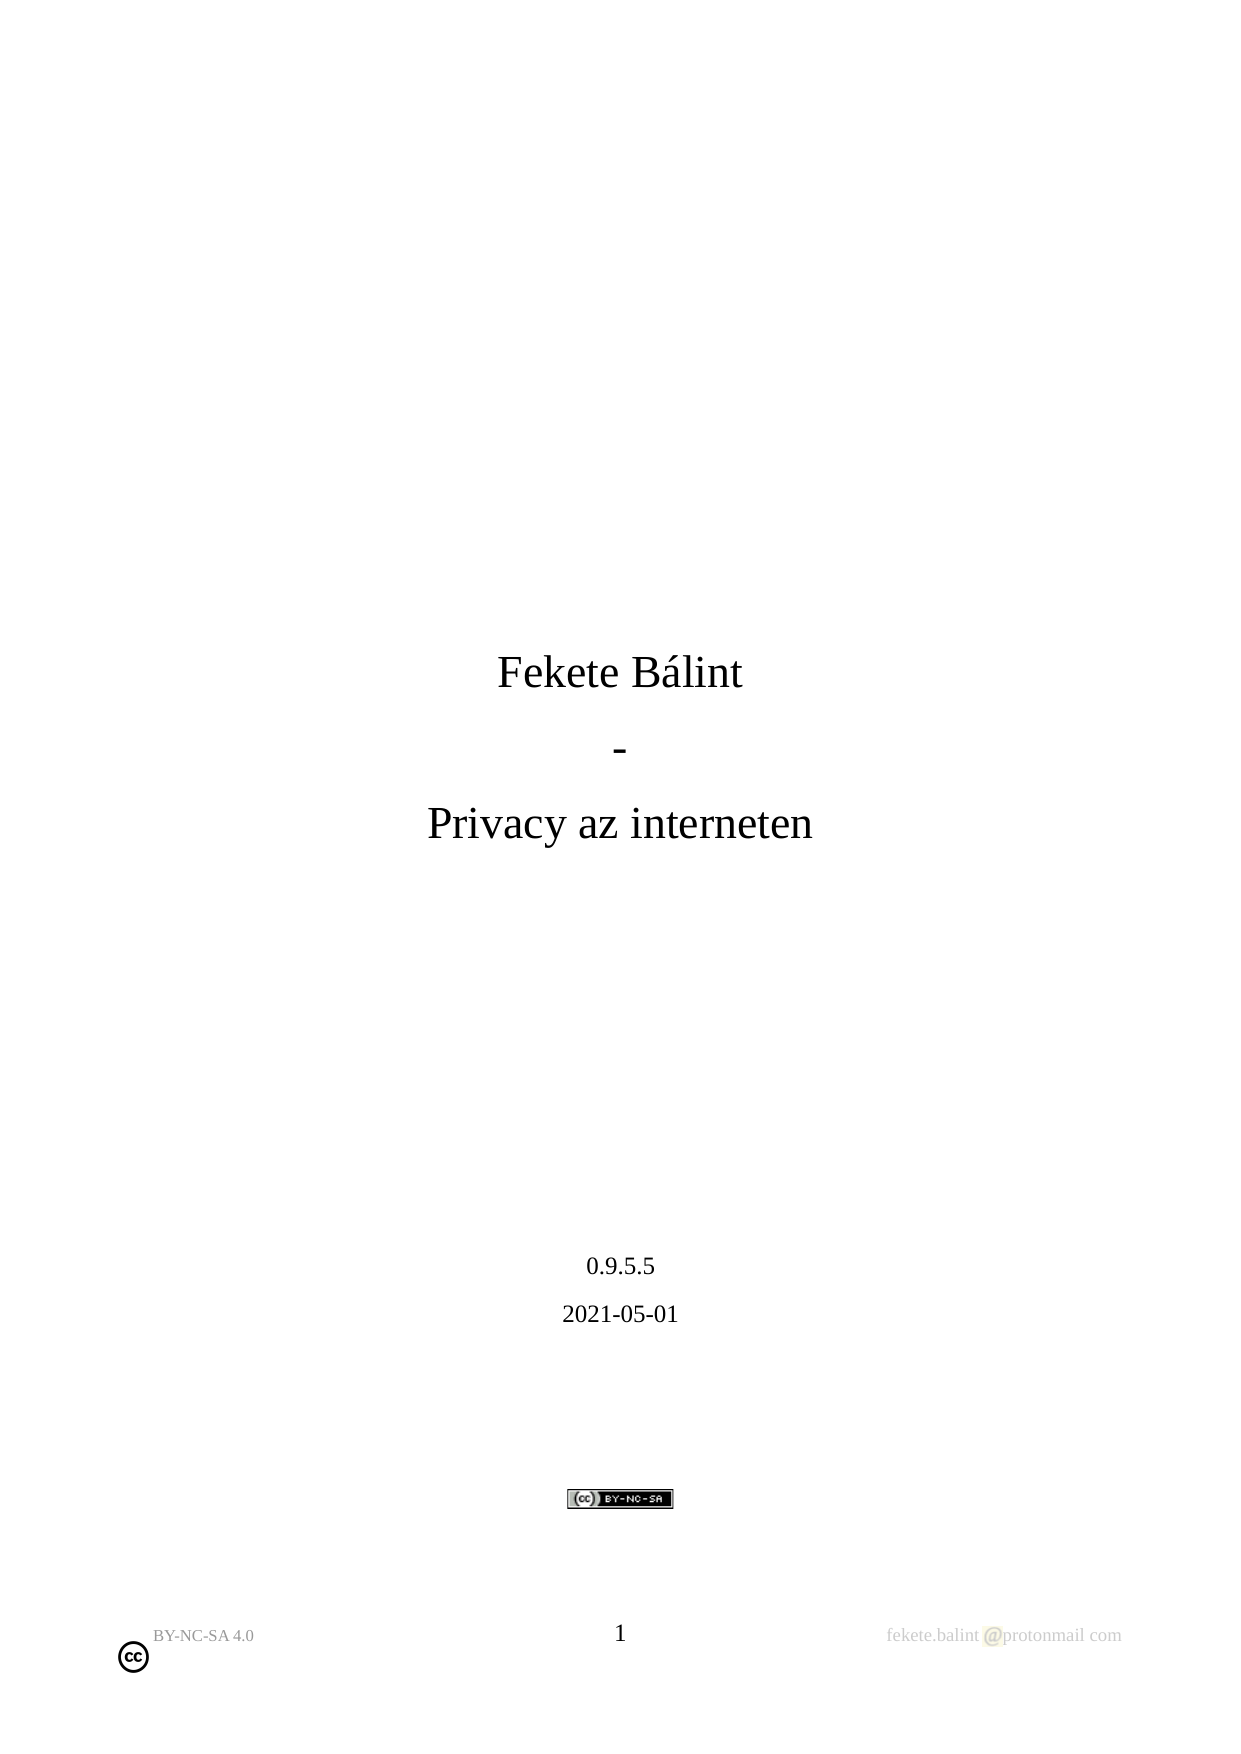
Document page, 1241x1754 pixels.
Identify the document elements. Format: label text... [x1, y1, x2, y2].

text 0.9.5.5 [118, 1251, 1122, 1280]
text - [118, 720, 1122, 773]
picture [118, 1641, 149, 1673]
text Privacy az interneten [118, 795, 1122, 848]
text 2021-05-01 [118, 1299, 1122, 1327]
text Fekete Bálint [118, 645, 1122, 698]
picture [982, 1626, 1003, 1647]
picture [567, 1489, 674, 1509]
